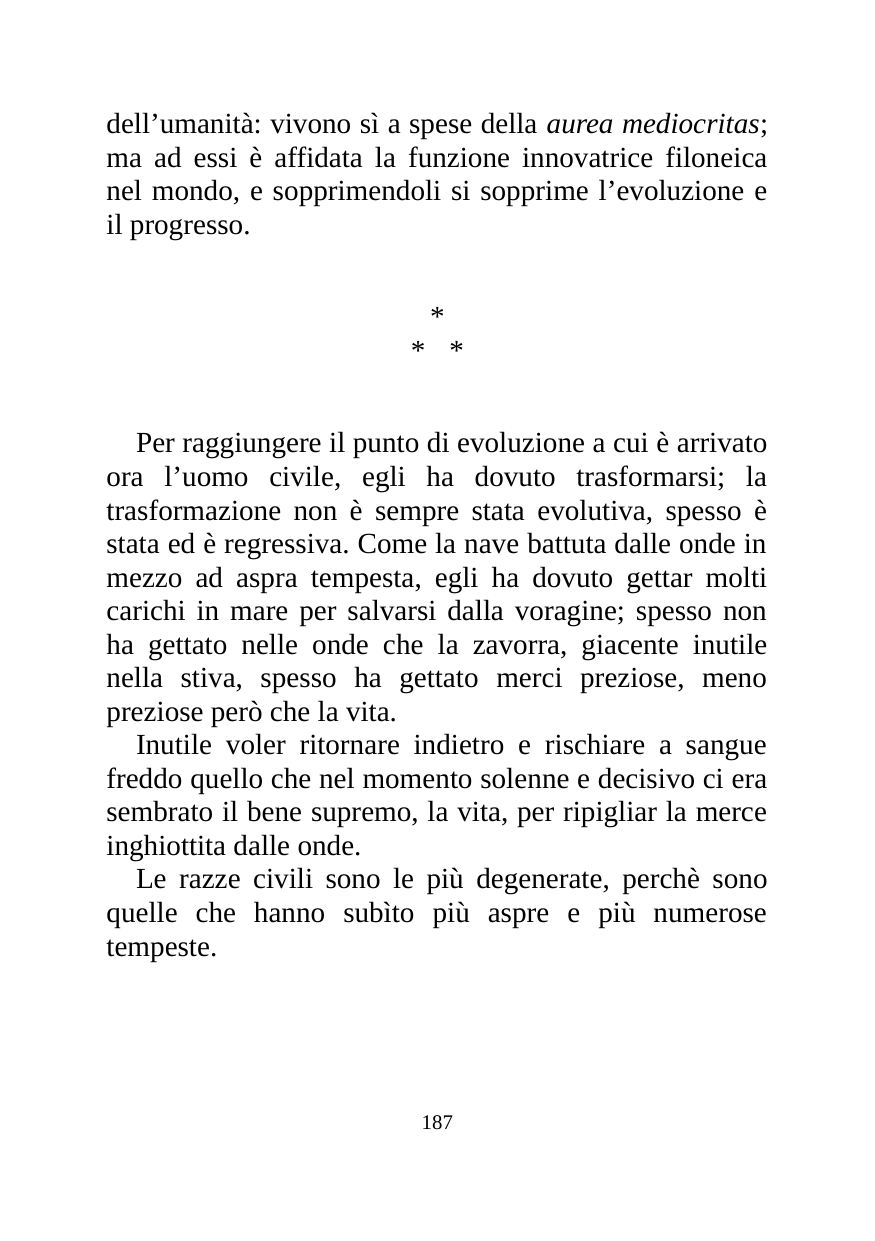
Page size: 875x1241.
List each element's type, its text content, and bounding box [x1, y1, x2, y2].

text Per raggiungere il punto di evoluzione a cui è arrivato ora l’uomo civile, egli ha dovuto trasformarsi; la trasformazione non è sempre stata evolutiva, spesso è stata ed è regressiva. Come la nave battuta dalle onde in mezzo ad aspra tempesta, egli ha dovuto gettar molti carichi in mare per salvarsi dalla voragine; spesso non ha gettato nelle onde che la zavorra, giacente inutile nella stiva, spesso ha gettato merci preziose, meno preziose però che la vita. [106, 426, 768, 727]
text dell’umanità: vivono sì a spese della aurea mediocritas; ma ad essi è affidata la funzione innovatrice filoneica nel mondo, e sopprimendoli si sopprime l’evoluzione e il progresso. [106, 106, 768, 240]
text Inutile voler ritornare indietro e rischiare a sangue freddo quello che nel momento solenne e decisivo ci era sembrato il bene supremo, la vita, per ripigliar la merce inghiottita dalle onde. [106, 727, 768, 862]
text Le razze civili sono le più degenerate, perchè sono quelle che hanno subìto più aspre e più numerose tempeste. [106, 862, 768, 962]
text * * * [106, 299, 768, 367]
